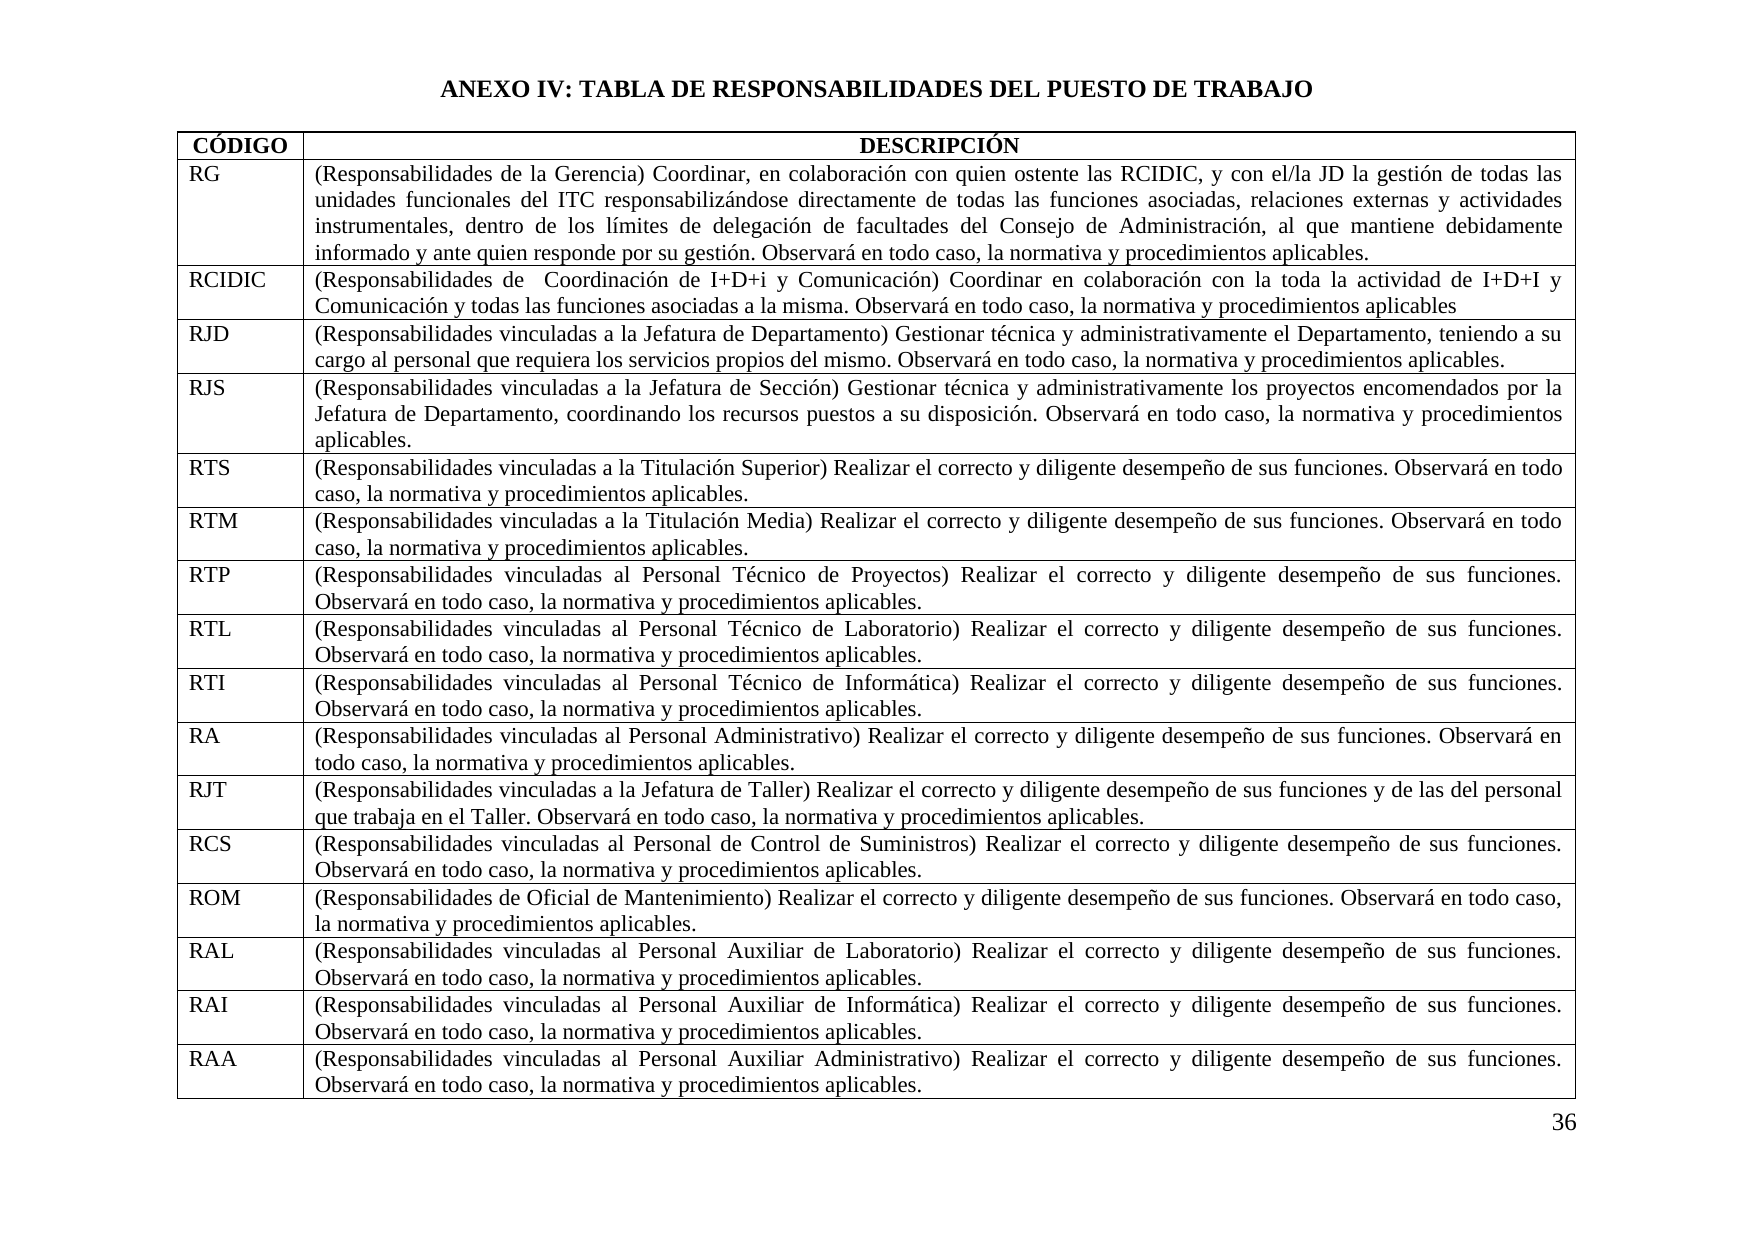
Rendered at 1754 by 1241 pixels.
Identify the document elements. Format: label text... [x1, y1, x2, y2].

table_cell (Responsabilidades de Oficial de Mantenimiento) Realizar el correcto y diligente desempeño de sus funciones. Observará en todo caso, la normativa y procedimientos aplicables. [304, 884, 1575, 937]
table_cell (Responsabilidades vinculadas al Personal Técnico de Informática) Realizar el correcto y diligente desempeño de sus funciones. Observará en todo caso, la normativa y procedimientos aplicables. [304, 669, 1575, 722]
table_header CÓDIGO [178, 133, 303, 159]
table_cell RCIDIC [178, 266, 303, 319]
table_cell ROM [178, 884, 303, 937]
table_cell (Responsabilidades de Coordinación de I+D+i y Comunicación) Coordinar en colaboración con la toda la actividad de I+D+I y Comunicación y todas las funciones asociadas a la misma. Observará en todo caso, la normativa y procedimientos aplicables [304, 266, 1575, 319]
table_cell RJT [178, 776, 303, 829]
table_cell (Responsabilidades de la Gerencia) Coordinar, en colaboración con quien ostente las RCIDIC, y con el/la JD la gestión de todas las unidades funcionales del ITC responsabilizándose directamente de todas las funciones asociadas, relaciones externas y actividades instrumentales, dentro de los límites de delegación de facultades del Consejo de Administración, al que mantiene debidamente informado y ante quien responde por su gestión. Observará en todo caso, la normativa y procedimientos aplicables. [304, 160, 1575, 265]
table_cell RCS [178, 830, 303, 883]
table_cell (Responsabilidades vinculadas a la Jefatura de Sección) Gestionar técnica y administrativamente los proyectos encomendados por la Jefatura de Departamento, coordinando los recursos puestos a su disposición. Observará en todo caso, la normativa y procedimientos aplicables. [304, 374, 1575, 453]
table_cell (Responsabilidades vinculadas a la Titulación Media) Realizar el correcto y diligente desempeño de sus funciones. Observará en todo caso, la normativa y procedimientos aplicables. [304, 508, 1575, 560]
table_cell RA [178, 723, 303, 775]
table_cell (Responsabilidades vinculadas a la Jefatura de Taller) Realizar el correcto y diligente desempeño de sus funciones y de las del personal que trabaja en el Taller. Observará en todo caso, la normativa y procedimientos aplicables. [304, 776, 1575, 829]
table_cell (Responsabilidades vinculadas al Personal Auxiliar de Laboratorio) Realizar el correcto y diligente desempeño de sus funciones. Observará en todo caso, la normativa y procedimientos aplicables. [304, 938, 1575, 990]
table_cell (Responsabilidades vinculadas al Personal Administrativo) Realizar el correcto y diligente desempeño de sus funciones. Observará en todo caso, la normativa y procedimientos aplicables. [304, 723, 1575, 775]
table_cell (Responsabilidades vinculadas al Personal Auxiliar Administrativo) Realizar el correcto y diligente desempeño de sus funciones. Observará en todo caso, la normativa y procedimientos aplicables. [304, 1045, 1575, 1098]
table_cell RJD [178, 320, 303, 373]
table_header DESCRIPCIÓN [304, 133, 1575, 159]
table_cell RAA [178, 1045, 303, 1098]
table_cell (Responsabilidades vinculadas a la Titulación Superior) Realizar el correcto y diligente desempeño de sus funciones. Observará en todo caso, la normativa y procedimientos aplicables. [304, 454, 1575, 507]
table_cell (Responsabilidades vinculadas al Personal Técnico de Proyectos) Realizar el correcto y diligente desempeño de sus funciones. Observará en todo caso, la normativa y procedimientos aplicables. [304, 561, 1575, 614]
table_cell RAL [178, 938, 303, 990]
text ANEXO IV: TABLA DE RESPONSABILIDADES DEL PUESTO DE TRABAJO [177, 74, 1577, 103]
table_cell (Responsabilidades vinculadas a la Jefatura de Departamento) Gestionar técnica y administrativamente el Departamento, teniendo a su cargo al personal que requiera los servicios propios del mismo. Observará en todo caso, la normativa y procedimientos aplicables. [304, 320, 1575, 373]
table_cell (Responsabilidades vinculadas al Personal Auxiliar de Informática) Realizar el correcto y diligente desempeño de sus funciones. Observará en todo caso, la normativa y procedimientos aplicables. [304, 991, 1575, 1044]
table_cell RG [178, 160, 303, 265]
table_cell RTP [178, 561, 303, 614]
table_cell (Responsabilidades vinculadas al Personal de Control de Suministros) Realizar el correcto y diligente desempeño de sus funciones. Observará en todo caso, la normativa y procedimientos aplicables. [304, 830, 1575, 883]
table_cell RJS [178, 374, 303, 453]
table_cell RTI [178, 669, 303, 722]
table_cell RTM [178, 508, 303, 560]
table_cell (Responsabilidades vinculadas al Personal Técnico de Laboratorio) Realizar el correcto y diligente desempeño de sus funciones. Observará en todo caso, la normativa y procedimientos aplicables. [304, 615, 1575, 668]
table_cell RAI [178, 991, 303, 1044]
table_cell RTL [178, 615, 303, 668]
table_cell RTS [178, 454, 303, 507]
